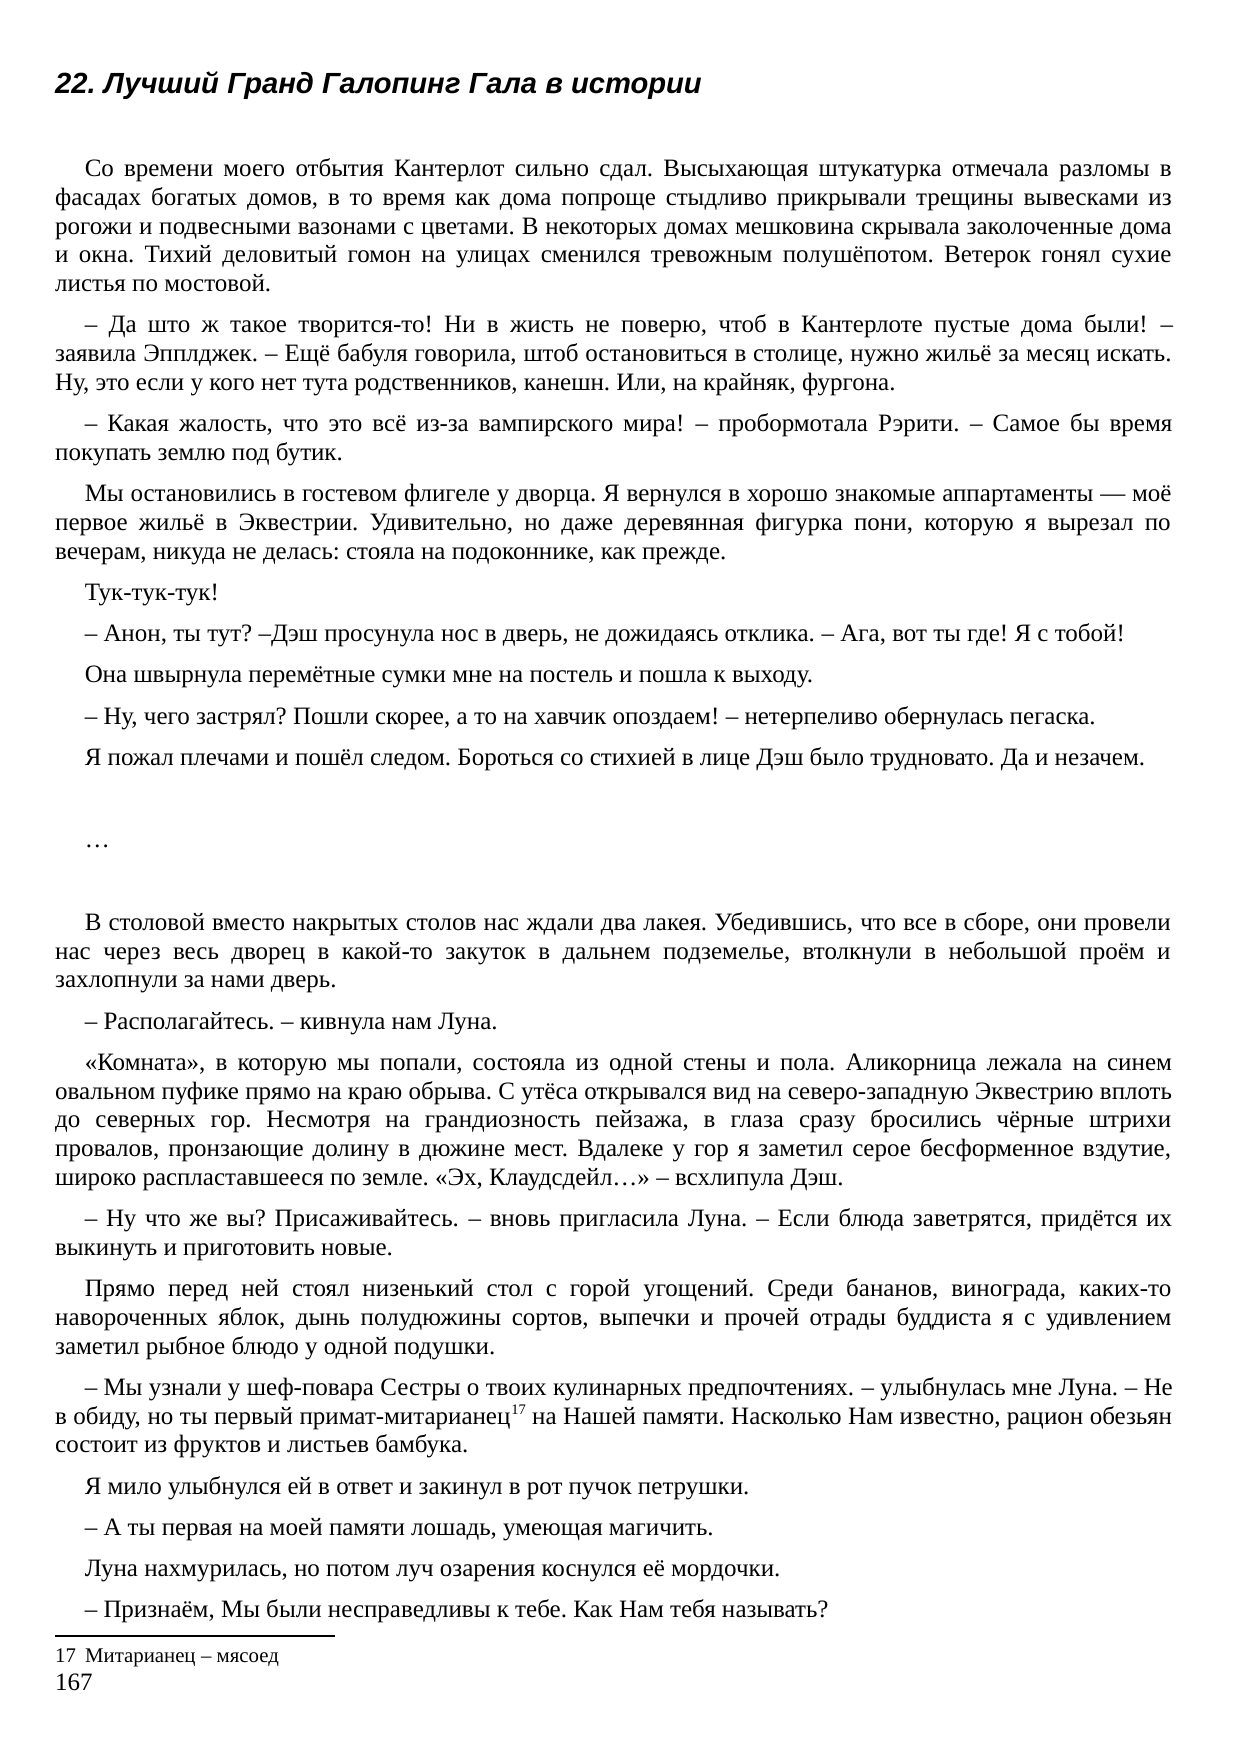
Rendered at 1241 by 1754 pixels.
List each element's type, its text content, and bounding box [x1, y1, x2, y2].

text Луна нахмурилась, но потом луч озарения коснулся её мордочки. [55, 1553, 1173, 1582]
text – Ну, чего застрял? Пошли скорее, а то на хавчик опоздаем! – нетерпеливо обернулась пегаска. [55, 701, 1173, 729]
text – А ты первая на моей памяти лошадь, умеющая магичить. [55, 1512, 1173, 1541]
text Я пожал плечами и пошёл следом. Бороться со стихией в лице Дэш было трудновато. Да и незачем. [55, 742, 1173, 771]
text – Ну что же вы? Присаживайтесь. – вновь пригласила Луна. – Если блюда заветрятся, придётся их выкинуть и приготовить новые. [55, 1203, 1173, 1261]
text Тук-тук-тук! [55, 577, 1173, 606]
text – Признаём, Мы были несправедливы к тебе. Как Нам тебя называть? [55, 1594, 1173, 1623]
subtitle 22. Лучший Гранд Галопинг Гала в истории [55, 66, 1173, 99]
text В столовой вместо накрытых столов нас ждали два лакея. Убедившись, что все в сборе, они провели нас через весь дворец в какой-то закуток в дальнем подземелье, втолкнули в небольшой проём и захлопнули за нами дверь. [55, 907, 1173, 993]
text Со времени моего отбытия Кантерлот сильно сдал. Высыхающая штукатурка отмечала разломы в фасадах богатых домов, в то время как дома попроще стыдливо прикрывали трещины вывесками из рогожи и подвесными вазонами с цветами. В некоторых домах мешковина скрывала заколоченные дома и окна. Тихий деловитый гомон на улицах сменился тревожным полушёпотом. Ветерок гонял сухие листья по мостовой. [55, 153, 1173, 297]
text Митарианец – мясоед [55, 1642, 1173, 1667]
text – Располагайтесь. – кивнула нам Луна. [55, 1006, 1173, 1034]
text Прямо перед ней стоял низенький стол с горой угощений. Среди бананов, винограда, каких-то навороченных яблок, дынь полудюжины сортов, выпечки и прочей отрады буддиста я с удивлением заметил рыбное блюдо у одной подушки. [55, 1273, 1173, 1359]
text Я мило улыбнулся ей в ответ и закинул в рот пучок петрушки. [55, 1471, 1173, 1499]
text Мы остановились в гостевом флигеле у дворца. Я вернулся в хорошо знакомые аппартаменты — моё первое жильё в Эквестрии. Удивительно, но даже деревянная фигурка пони, которую я вырезал по вечерам, никуда не делась: стояла на подоконнике, как прежде. [55, 478, 1173, 564]
text – Мы узнали у шеф-повара Сестры о твоих кулинарных предпочтениях. – улыбнулась мне Луна. – Не в обиду, но ты первый примат-митарианец на Нашей памяти. Насколько Нам известно, рацион обезьян состоит из фруктов и листьев бамбука. [55, 1372, 1173, 1458]
text – Да што ж такое творится-то! Ни в жисть не поверю, чтоб в Кантерлоте пустые дома были! – заявила Эпплджек. – Ещё бабуля говорила, штоб остановиться в столице, нужно жильё за месяц искать. Ну, это если у кого нет тута родственников, канешн. Или, на крайняк, фургона. [55, 309, 1173, 396]
text Она швырнула перемётные сумки мне на постель и пошла к выходу. [55, 659, 1173, 688]
text – Анон, ты тут? –Дэш просунула нос в дверь, не дожидаясь отклика. – Ага, вот ты где! Я с тобой! [55, 618, 1173, 647]
text … [55, 824, 1173, 853]
text «Комната», в которую мы попали, состояла из одной стены и пола. Аликорница лежала на синем овальном пуфике прямо на краю обрыва. С утёса открывался вид на северо-западную Эквестрию вплоть до северных гор. Несмотря на грандиозность пейзажа, в глаза сразу бросились чёрные штрихи провалов, пронзающие долину в дюжине мест. Вдалеке у гор я заметил серое бесформенное вздутие, широко распластавшееся по земле. «Эх, Клаудсдейл…» – всхлипула Дэш. [55, 1047, 1173, 1191]
text – Какая жалость, что это всё из-за вампирского мира! – пробормотала Рэрити. – Самое бы время покупать землю под бутик. [55, 408, 1173, 466]
